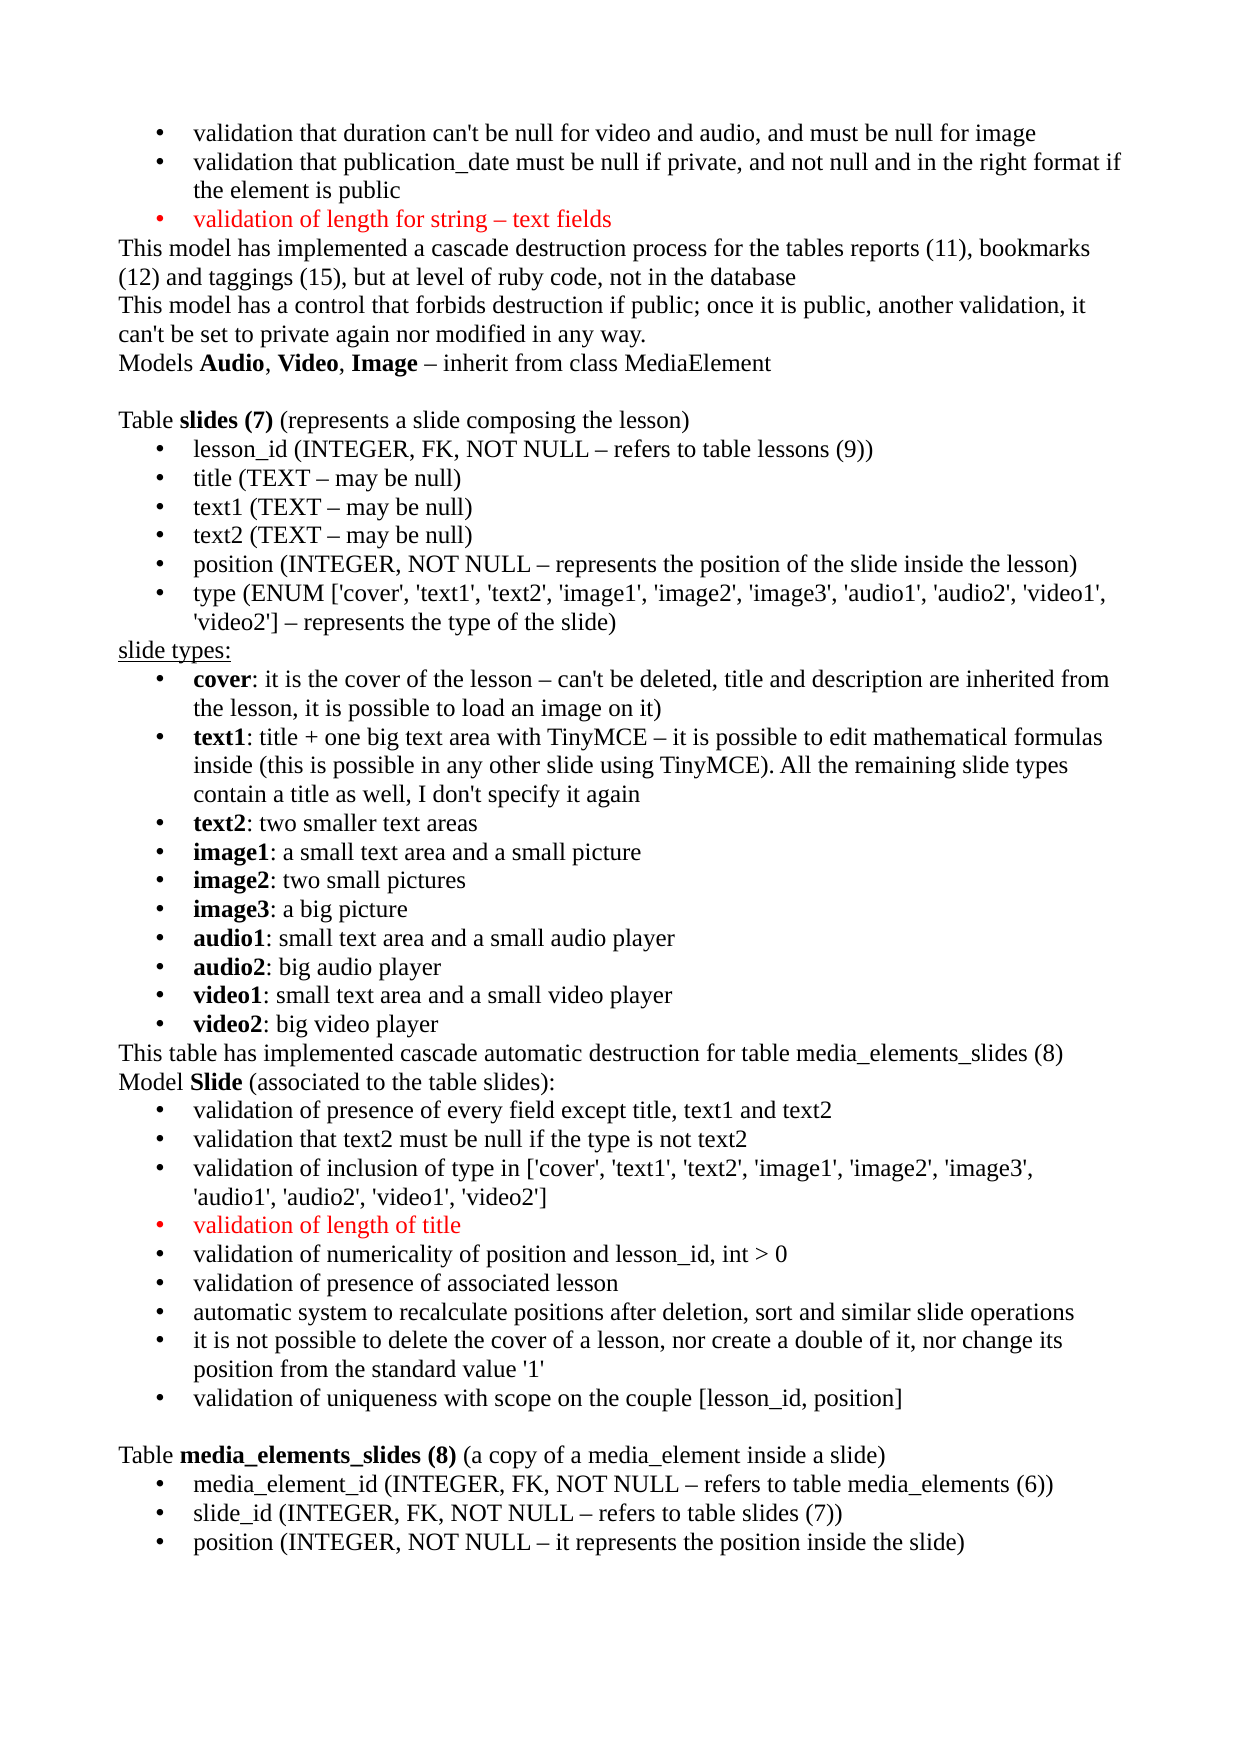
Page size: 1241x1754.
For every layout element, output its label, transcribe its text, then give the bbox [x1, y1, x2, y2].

text Model Slide (associated to the table slides): [118, 1067, 1122, 1096]
text Table media_elements_slides (8) (a copy of a media_element inside a slide) [118, 1441, 1122, 1469]
list position (INTEGER, NOT NULL – it represents the position inside the slide) [156, 1527, 1122, 1556]
list image3: a big picture [156, 894, 1122, 923]
list slide_id (INTEGER, FK, NOT NULL – refers to table slides (7)) [156, 1498, 1122, 1527]
list validation of inclusion of type in ['cover', 'text1', 'text2', 'image1', 'image2', 'image3', 'audio1', 'audio2', 'video1', 'video2'] [156, 1153, 1122, 1211]
list text1 (TEXT – may be null) [156, 492, 1122, 521]
list video2: big video player [156, 1009, 1122, 1038]
list title (TEXT – may be null) [156, 463, 1122, 492]
list image2: two small pictures [156, 866, 1122, 894]
list audio2: big audio player [156, 952, 1122, 981]
list lesson_id (INTEGER, FK, NOT NULL – refers to table lessons (9)) [156, 434, 1122, 463]
text Table slides (7) (represents a slide composing the lesson) [118, 406, 1122, 434]
list validation that duration can't be null for video and audio, and must be null for image [156, 118, 1122, 147]
list text2 (TEXT – may be null) [156, 521, 1122, 549]
text This model has a control that forbids destruction if public; once it is public, another validation, it can't be set to private again nor modified in any way. [118, 291, 1122, 348]
list validation of presence of associated lesson [156, 1268, 1122, 1297]
list validation of uniqueness with scope on the couple [lesson_id, position] [156, 1383, 1122, 1412]
text This table has implemented cascade automatic destruction for table media_elements_slides (8) [118, 1038, 1122, 1067]
list video1: small text area and a small video player [156, 981, 1122, 1009]
list text2: two smaller text areas [156, 808, 1122, 837]
list validation of numericality of position and lesson_id, int > 0 [156, 1239, 1122, 1268]
list media_element_id (INTEGER, FK, NOT NULL – refers to table media_elements (6)) [156, 1469, 1122, 1498]
list position (INTEGER, NOT NULL – represents the position of the slide inside the lesson) [156, 549, 1122, 578]
list automatic system to recalculate positions after deletion, sort and similar slide operations [156, 1297, 1122, 1326]
list validation of presence of every field except title, text1 and text2 [156, 1096, 1122, 1124]
list text1: title + one big text area with TinyMCE – it is possible to edit mathematical formulas inside (this is possible in any other slide using TinyMCE). All the remaining slide types contain a title as well, I don't specify it again [156, 722, 1122, 808]
list type (ENUM ['cover', 'text1', 'text2', 'image1', 'image2', 'image3', 'audio1', 'audio2', 'video1', 'video2'] – represents the type of the slide) [156, 578, 1122, 636]
list cover: it is the cover of the lesson – can't be deleted, title and description are inherited from the lesson, it is possible to load an image on it) [156, 664, 1122, 722]
list validation that text2 must be null if the type is not text2 [156, 1124, 1122, 1153]
text slide types: [118, 636, 1122, 664]
list it is not possible to delete the cover of a lesson, nor create a double of it, nor change its position from the standard value '1' [156, 1326, 1122, 1383]
list validation of length of title [156, 1211, 1122, 1239]
text This model has implemented a cascade destruction process for the tables reports (11), bookmarks (12) and taggings (15), but at level of ruby code, not in the database [118, 233, 1122, 291]
list image1: a small text area and a small picture [156, 837, 1122, 866]
list validation of length for string – text fields [156, 204, 1122, 233]
text Models Audio, Video, Image – inherit from class MediaElement [118, 348, 1122, 377]
list validation that publication_date must be null if private, and not null and in the right format if the element is public [156, 147, 1122, 204]
list audio1: small text area and a small audio player [156, 923, 1122, 952]
